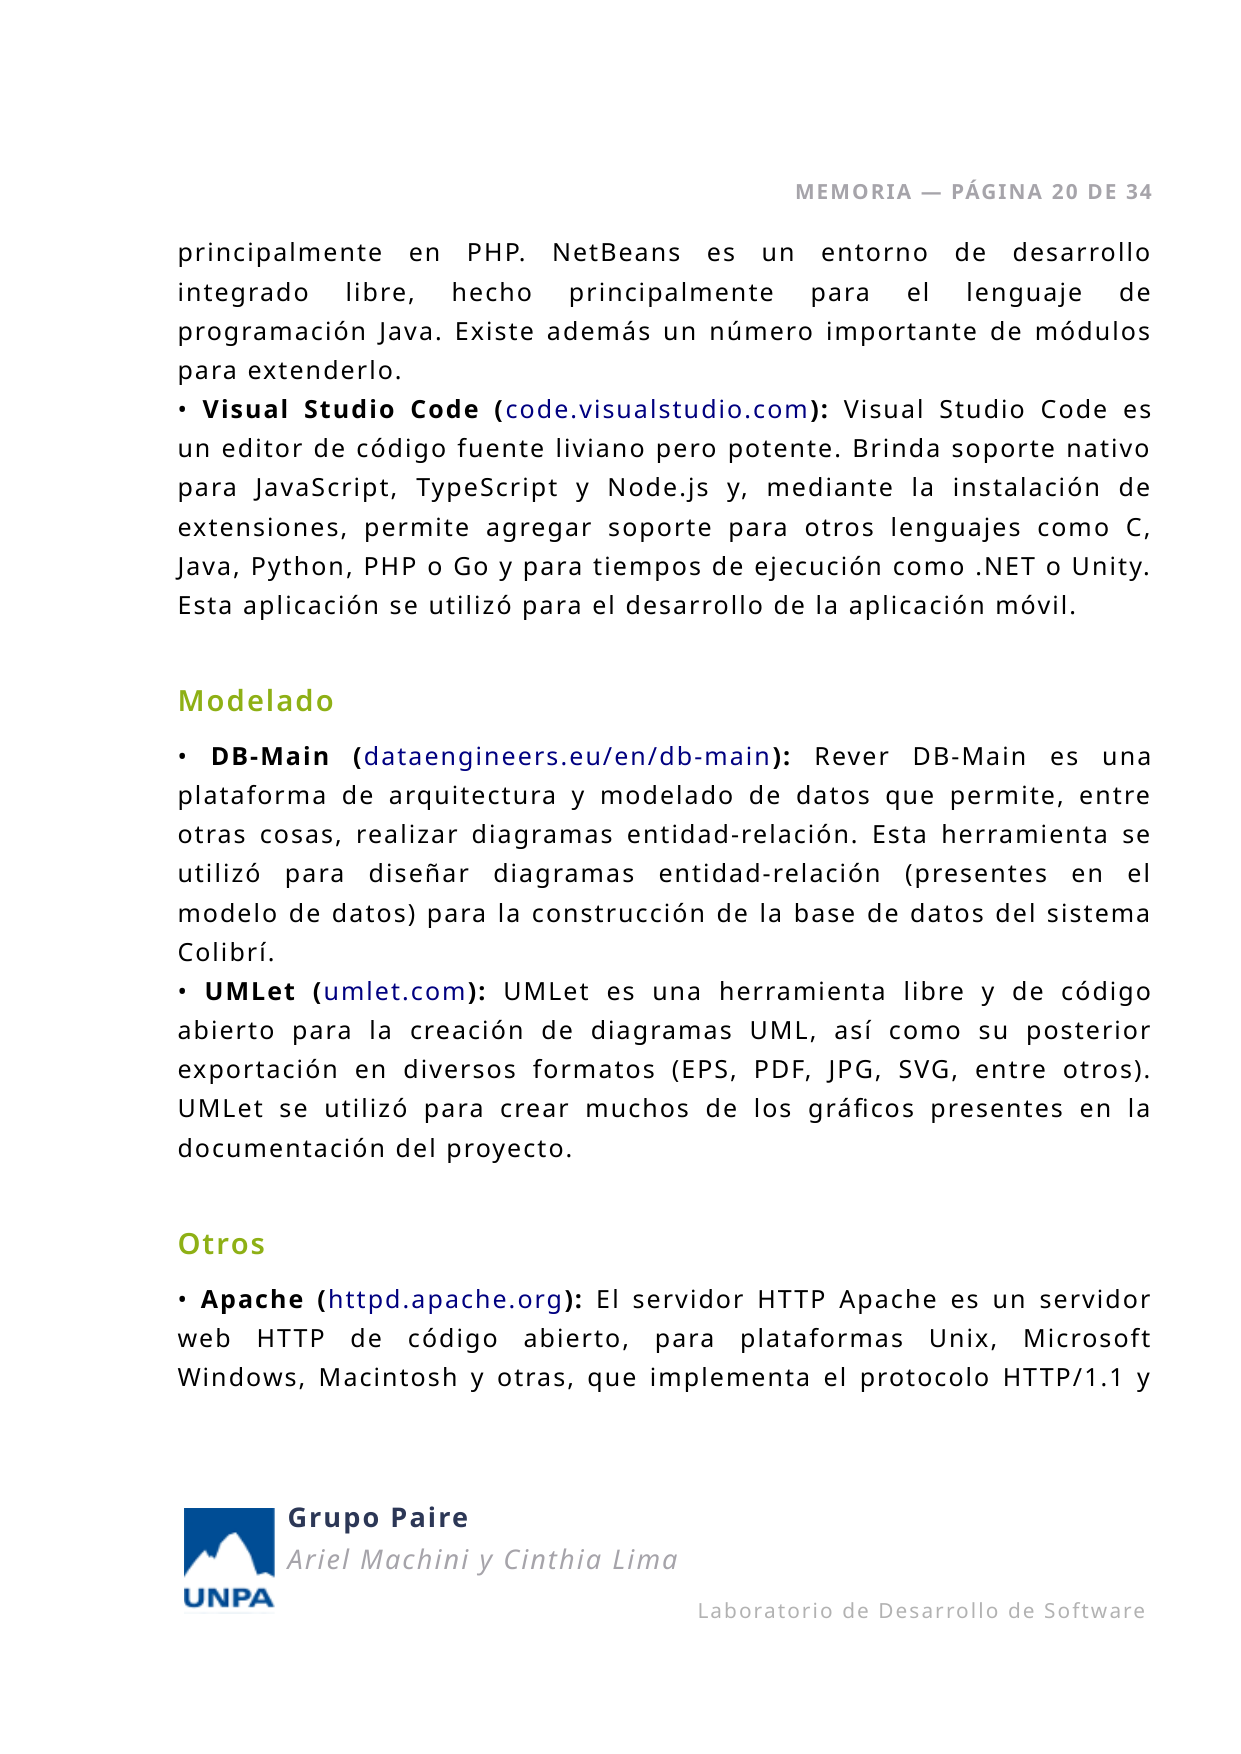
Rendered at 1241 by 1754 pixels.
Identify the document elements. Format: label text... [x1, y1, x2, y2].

text principalmente en PHP. NetBeans es un entorno de desarrollo integrado libre, hecho principalmente para el lenguaje de programación Java. Existe además un número importante de módulos para extenderlo. [177, 235, 1152, 387]
text • DB-Main (dataengineers.eu/en/db-main): Rever DB-Main es una plataforma de arquitectura y modelado de datos que permite, entre otras cosas, realizar diagramas entidad-relación. Esta herramienta se utilizó para diseñar diagramas entidad-relación (presentes en el modelo de datos) para la construcción de la base de datos del sistema Colibrí. [177, 739, 1152, 968]
subtitle Otros [177, 1223, 1152, 1263]
text • Visual Studio Code (code.visualstudio.com): Visual Studio Code es un editor de código fuente liviano pero potente. Brinda soporte nativo para JavaScript, TypeScript y Node.js y, mediante la instalación de extensiones, permite agregar soporte para otros lenguajes como C, Java, Python, PHP o Go y para tiempos de ejecución como .NET o Unity. Esta aplicación se utilizó para el desarrollo de la aplicación móvil. [177, 392, 1152, 622]
subtitle Modelado [177, 681, 1152, 720]
picture [184, 1508, 275, 1614]
text • Apache (httpd.apache.org): El servidor HTTP Apache es un servidor web HTTP de código abierto, para plataformas Unix, Microsoft Windows, Macintosh y otras, que implementa el protocolo HTTP/1.1 y [177, 1281, 1152, 1394]
text • UMLet (umlet.com): UMLet es una herramienta libre y de código abierto para la creación de diagramas UML, así como su posterior exportación en diversos formatos (EPS, PDF, JPG, SVG, entre otros). UMLet se utilizó para crear muchos de los gráficos presentes en la documentación del proyecto. [177, 974, 1152, 1164]
